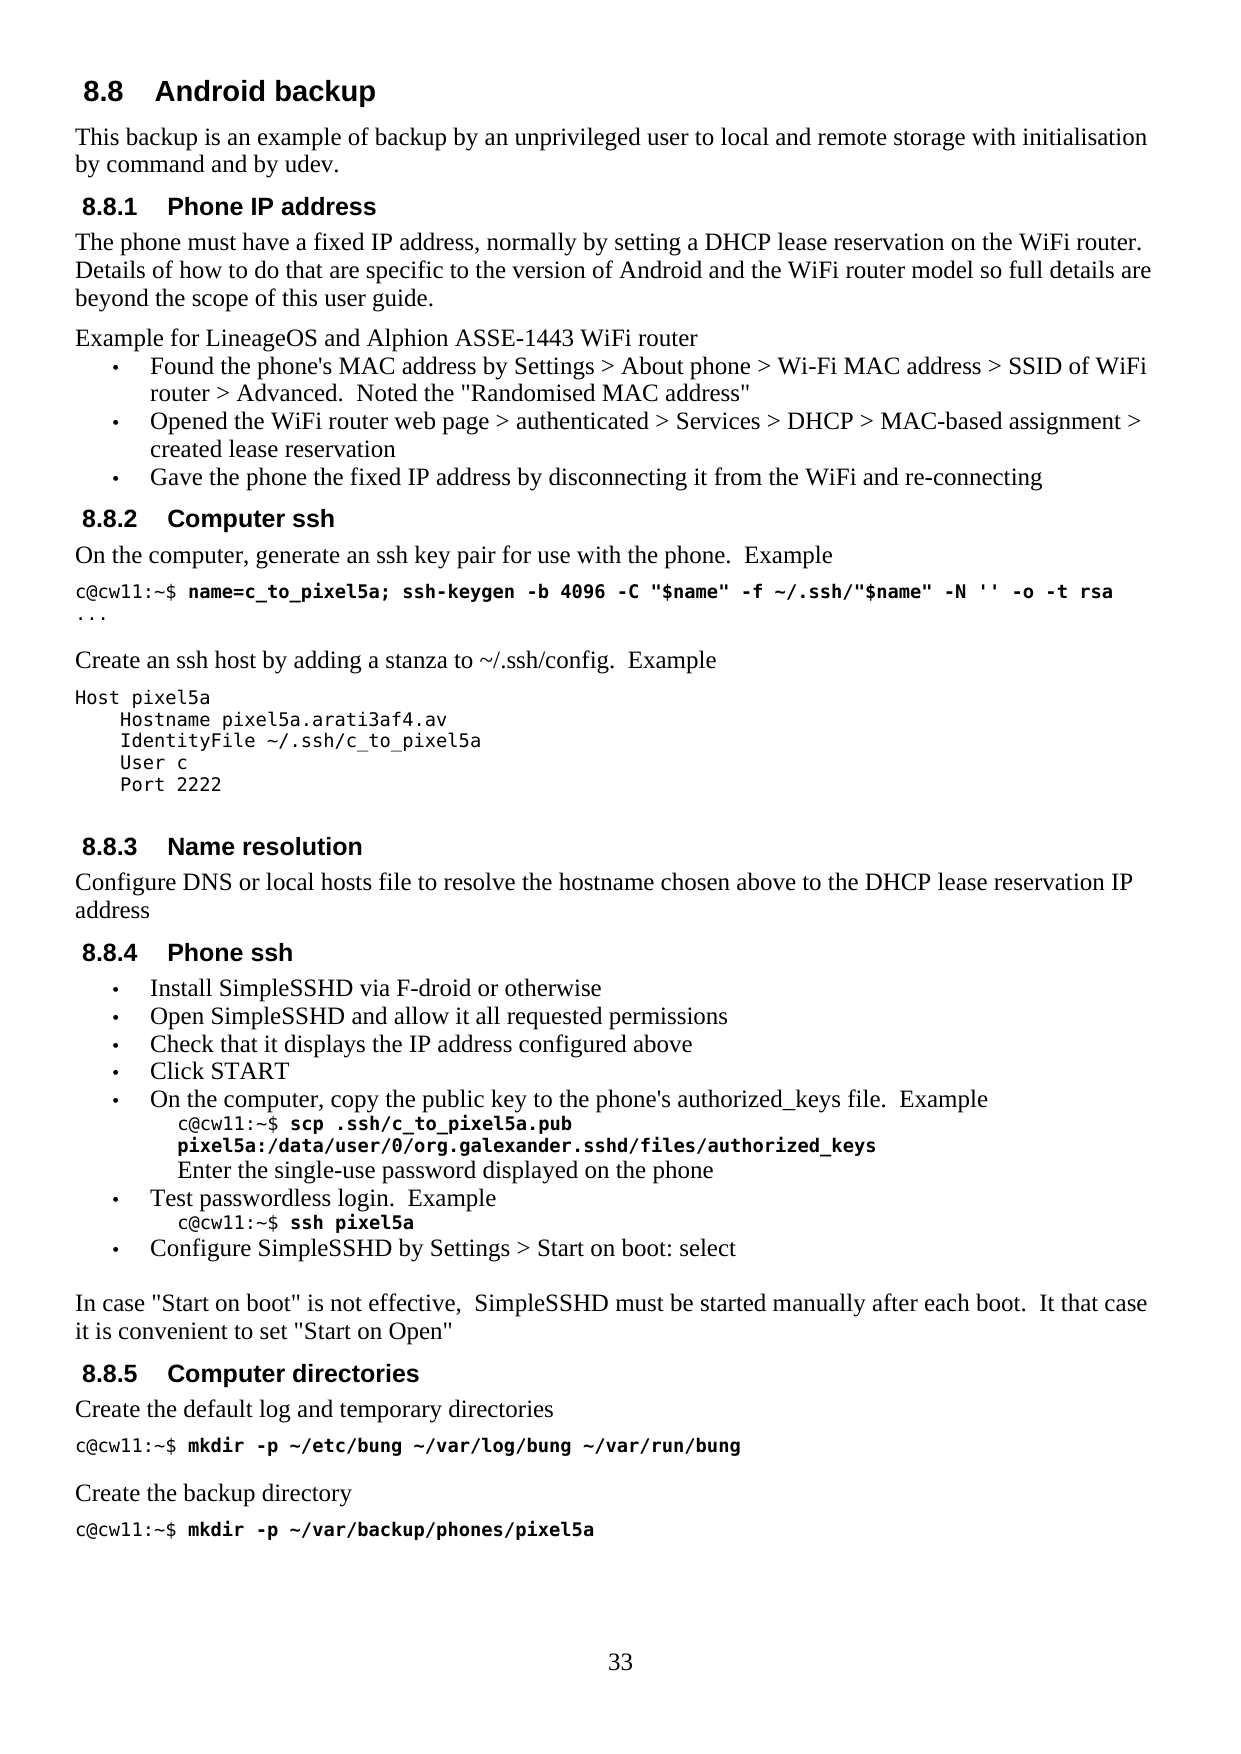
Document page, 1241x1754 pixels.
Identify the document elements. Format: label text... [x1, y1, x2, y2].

list On the computer, copy the public key to the phone's authorized_keys file. Example [112, 1085, 1166, 1113]
text Configure DNS or local hosts file to resolve the hostname chosen above to the DHCP lease reservation IP address [75, 868, 1166, 924]
subtitle Android backup [75, 75, 1166, 108]
list Click START [112, 1057, 1166, 1085]
text Port 2222 [75, 774, 1166, 796]
text Example for LineageOS and Alphion ASSE-1443 WiFi router [75, 324, 1166, 352]
list Open SimpleSSHD and allow it all requested permissions [112, 1002, 1166, 1030]
text ... [75, 603, 1166, 625]
subtitle Computer directories [75, 1360, 1166, 1388]
text On the computer, generate an ssh key pair for use with the phone. Example [75, 541, 1166, 568]
text c@cw11:~$ mkdir -p ~/etc/bung ~/var/log/bung ~/var/run/bung [75, 1435, 1166, 1457]
text c@cw11:~$ mkdir -p ~/var/backup/phones/pixel5a [75, 1519, 1166, 1541]
text Create an ssh host by adding a stanza to ~/.ssh/config. Example [75, 647, 1166, 674]
list Install SimpleSSHD via F-droid or otherwise [112, 974, 1166, 1002]
text In case "Start on boot" is not effective, SimpleSSHD must be started manually after each boot. It that case it is convenient to set "Start on Open" [75, 1289, 1166, 1345]
subtitle Phone IP address [75, 193, 1166, 221]
text User c [75, 752, 1166, 774]
text The phone must have a fixed IP address, normally by setting a DHCP lease reservation on the WiFi router. Details of how to do that are specific to the version of Android and the WiFi router model so full details are beyond the scope of this user guide. [75, 228, 1166, 312]
subtitle Computer ssh [75, 505, 1166, 533]
list Opened the WiFi router web page > authenticated > Services > DHCP > MAC-based assignment > created lease reservation [112, 407, 1166, 463]
text Hostname pixel5a.arati3af4.av [75, 709, 1166, 731]
text IdentityFile ~/.ssh/c_to_pixel5a [75, 731, 1166, 752]
list Configure SimpleSSHD by Settings > Start on boot: select [112, 1234, 1166, 1262]
list Gave the phone the fixed IP address by disconnecting it from the WiFi and re-connecting [112, 463, 1166, 490]
text Create the backup directory [75, 1479, 1166, 1507]
list Test passwordless login. Example [112, 1184, 1166, 1212]
text Create the default log and temporary directories [75, 1395, 1166, 1423]
subtitle Phone ssh [75, 939, 1166, 967]
text This backup is an example of backup by an unprivileged user to local and remote storage with initialisation by command and by udev. [75, 123, 1166, 178]
list Found the phone's MAC address by Settings > About phone > Wi-Fi MAC address > SSID of WiFi router > Advanced. Noted the "Randomised MAC address" [112, 352, 1166, 407]
text c@cw11:~$ ssh pixel5a [177, 1212, 1166, 1234]
list Check that it displays the IP address configured above [112, 1030, 1166, 1057]
text Host pixel5a [75, 687, 1166, 709]
text Enter the single-use password displayed on the phone [177, 1157, 1166, 1184]
text c@cw11:~$ name=c_to_pixel5a; ssh-keygen -b 4096 -C "$name" -f ~/.ssh/"$name" -N '' -o -t rsa [75, 581, 1166, 603]
subtitle Name resolution [75, 833, 1166, 861]
text c@cw11:~$ scp .ssh/c_to_pixel5a.pub pixel5a:/data/user/0/org.galexander.sshd/files/authorized_keys [177, 1113, 1166, 1157]
